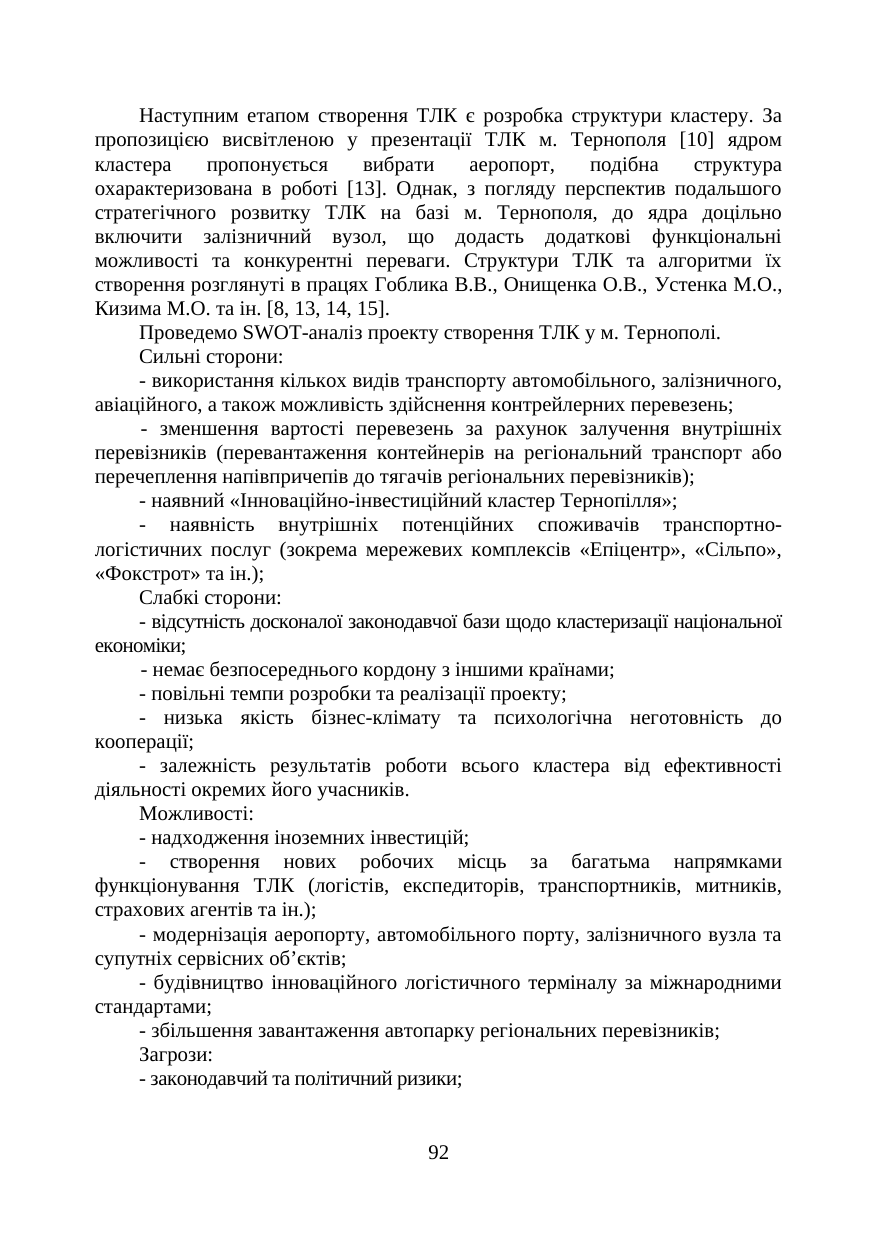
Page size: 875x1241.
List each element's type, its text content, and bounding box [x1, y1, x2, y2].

text - зменшення вартості перевезень за рахунок залучення внутрішніх перевізників (перевантаження контейнерів на регіональний транспорт або перечеплення напівпричепів до тягачів регіональних перевізників); [94, 416, 782, 488]
text Можливості: [94, 801, 782, 825]
text - наявність внутрішніх потенційних споживачів транспортно-логістичних послуг (зокрема мережевих комплексів «Епіцентр», «Сільпо», «Фокстрот» та ін.); [94, 512, 782, 584]
text - законодавчий та політичний ризики; [94, 1066, 782, 1090]
text - модернізація аеропорту, автомобільного порту, залізничного вузла та супутніх сервісних об’єктів; [94, 921, 782, 969]
text - збільшення завантаження автопарку регіональних перевізників; [94, 1018, 782, 1042]
text Слабкі сторони: [94, 584, 782, 609]
text - відсутність досконалої законодавчої бази щодо кластеризації національної економіки; [94, 609, 782, 657]
text Проведемо SWOT-аналіз проекту створення ТЛК у м. Тернополі. [94, 320, 782, 344]
text Наступним етапом створення ТЛК є розробка структури кластеру. За пропозицією висвітленою у презентації ТЛК м. Тернополя [10] ядром кластера пропонується вибрати аеропорт, подібна структура охарактеризована в роботі [13]. Однак, з погляду перспектив подальшого стратегічного розвитку ТЛК на базі м. Тернополя, до ядра доцільно включити залізничний вузол, що додасть додаткові функціональні можливості та конкурентні переваги. Структури ТЛК та алгоритми їх створення розглянуті в працях Гоблика В.В., Онищенка О.В., Устенка М.О., Кизима М.О. та ін. [8, 13, 14, 15]. [94, 103, 782, 320]
text - наявний «Інноваційно-інвестиційний кластер Тернопілля»; [94, 488, 782, 512]
text - створення нових робочих місць за багатьма напрямками функціонування ТЛК (логістів, експедиторів, транспортників, митників, страхових агентів та ін.); [94, 849, 782, 921]
text - повільні темпи розробки та реалізації проекту; [94, 681, 782, 705]
text - будівництво інноваційного логістичного терміналу за міжнародними стандартами; [94, 969, 782, 1018]
text - використання кількох видів транспорту автомобільного, залізничного, авіаційного, а також можливість здійснення контрейлерних перевезень; [94, 368, 782, 416]
text Сильні сторони: [94, 344, 782, 368]
text - залежність результатів роботи всього кластера від ефективності діяльності окремих його учасників. [94, 753, 782, 801]
text - низька якість бізнес-клімату та психологічна неготовність до кооперації; [94, 705, 782, 753]
text Загрози: [94, 1042, 782, 1066]
text - надходження іноземних інвестицій; [94, 825, 782, 849]
text - немає безпосереднього кордону з іншими країнами; [94, 657, 782, 681]
